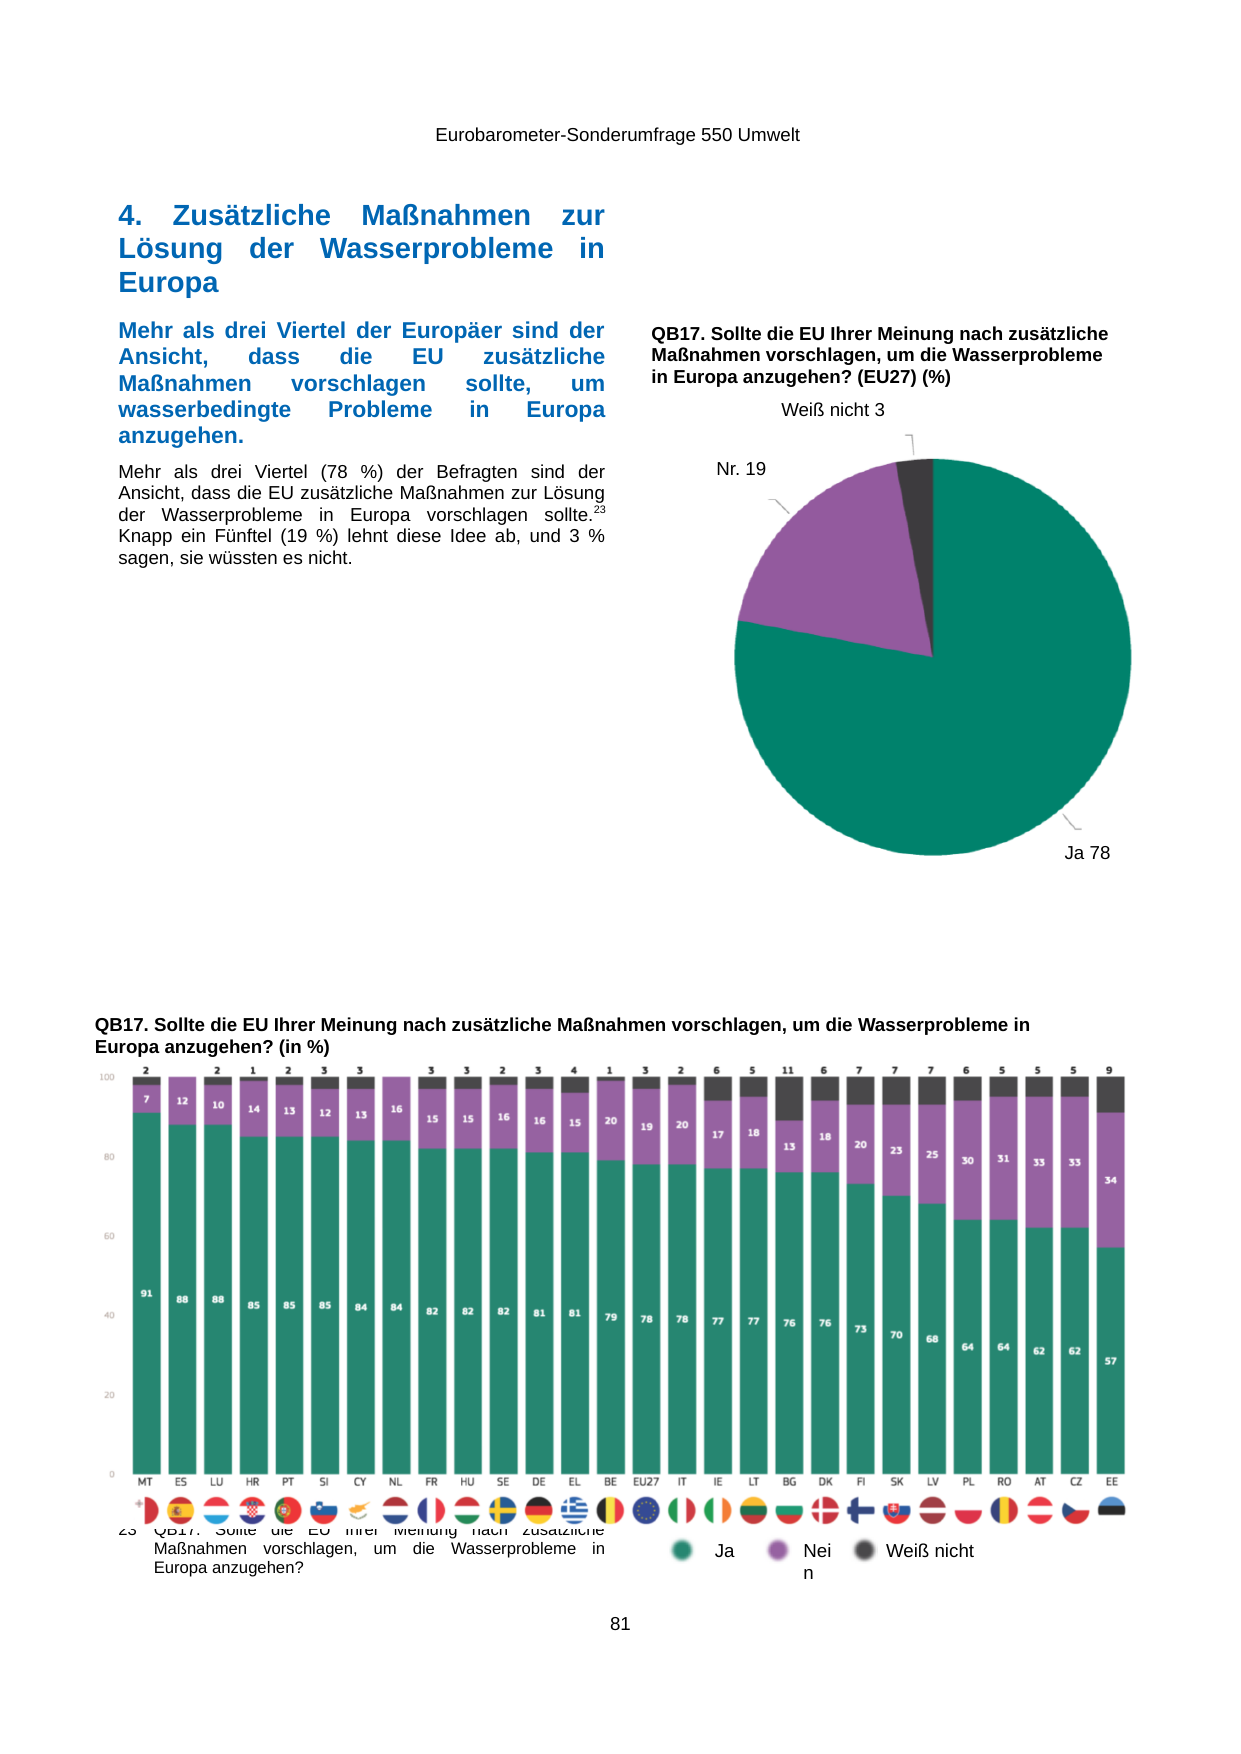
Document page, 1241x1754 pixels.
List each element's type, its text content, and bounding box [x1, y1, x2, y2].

text Mehr als drei Viertel der Europäer sind der Ansicht, dass die EU zusätzliche Maßnahmen vorschlagen sollte, um wasserbedingte Probleme in Europa anzugehen. [118, 317, 605, 449]
picture [726, 428, 1135, 859]
subtitle 4. Zusätzliche Maßnahmen zur Lösung der Wasserprobleme in Europa [118, 198, 605, 298]
text Mehr als drei Viertel (78 %) der Befragten sind der Ansicht, dass die EU zusätzliche Maßnahmen zur Lösung der Wasserprobleme in Europa vorschlagen sollte. Knapp ein Fünftel (19 %) lehnt diese Idee ab, und 3 % sagen, sie wüssten es nicht. [118, 461, 605, 568]
text QB17. Sollte die EU Ihrer Meinung nach zusätzliche Maßnahmen vorschlagen, um die Wasserprobleme in Europa anzugehen? [118, 1529, 605, 1577]
picture [85, 1059, 1132, 1568]
